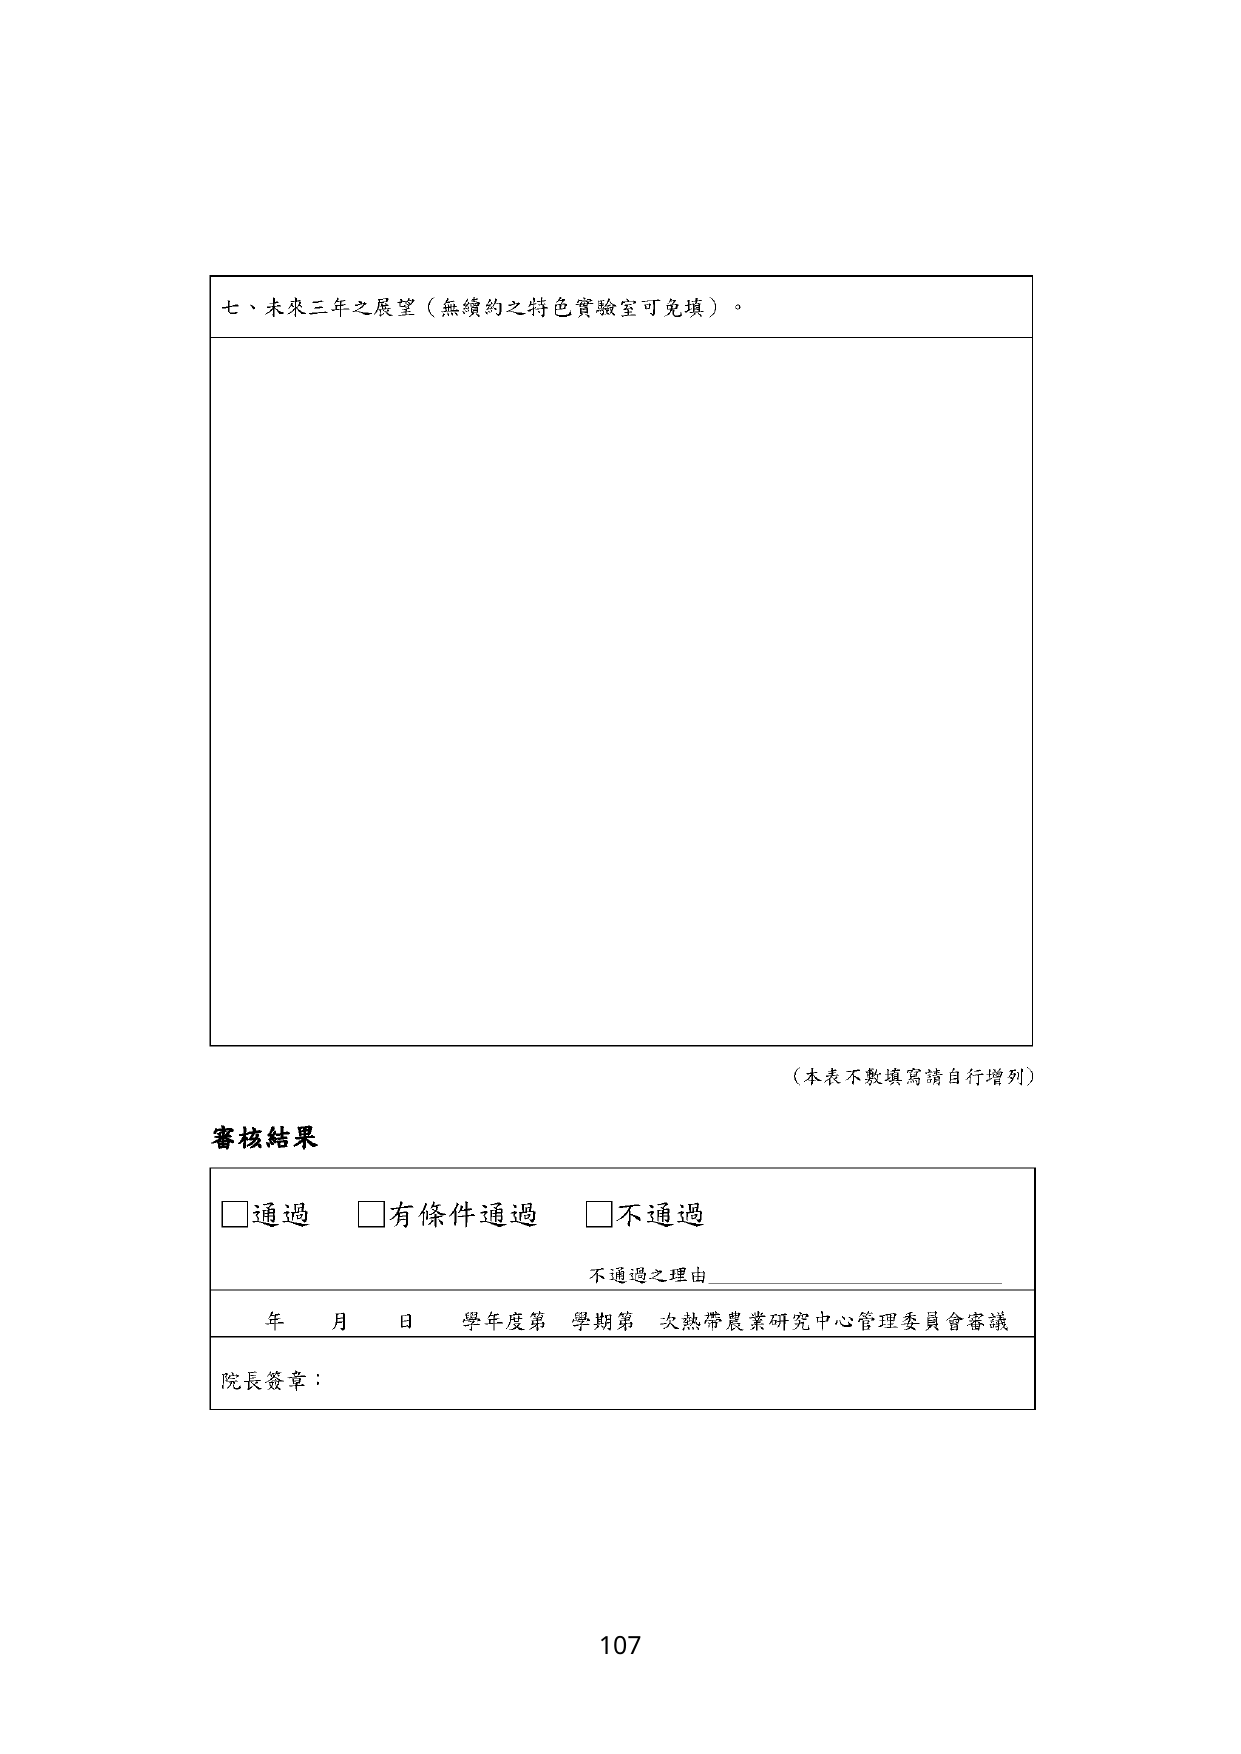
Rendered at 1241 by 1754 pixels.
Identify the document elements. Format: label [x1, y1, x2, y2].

picture [118, 118, 1122, 1538]
